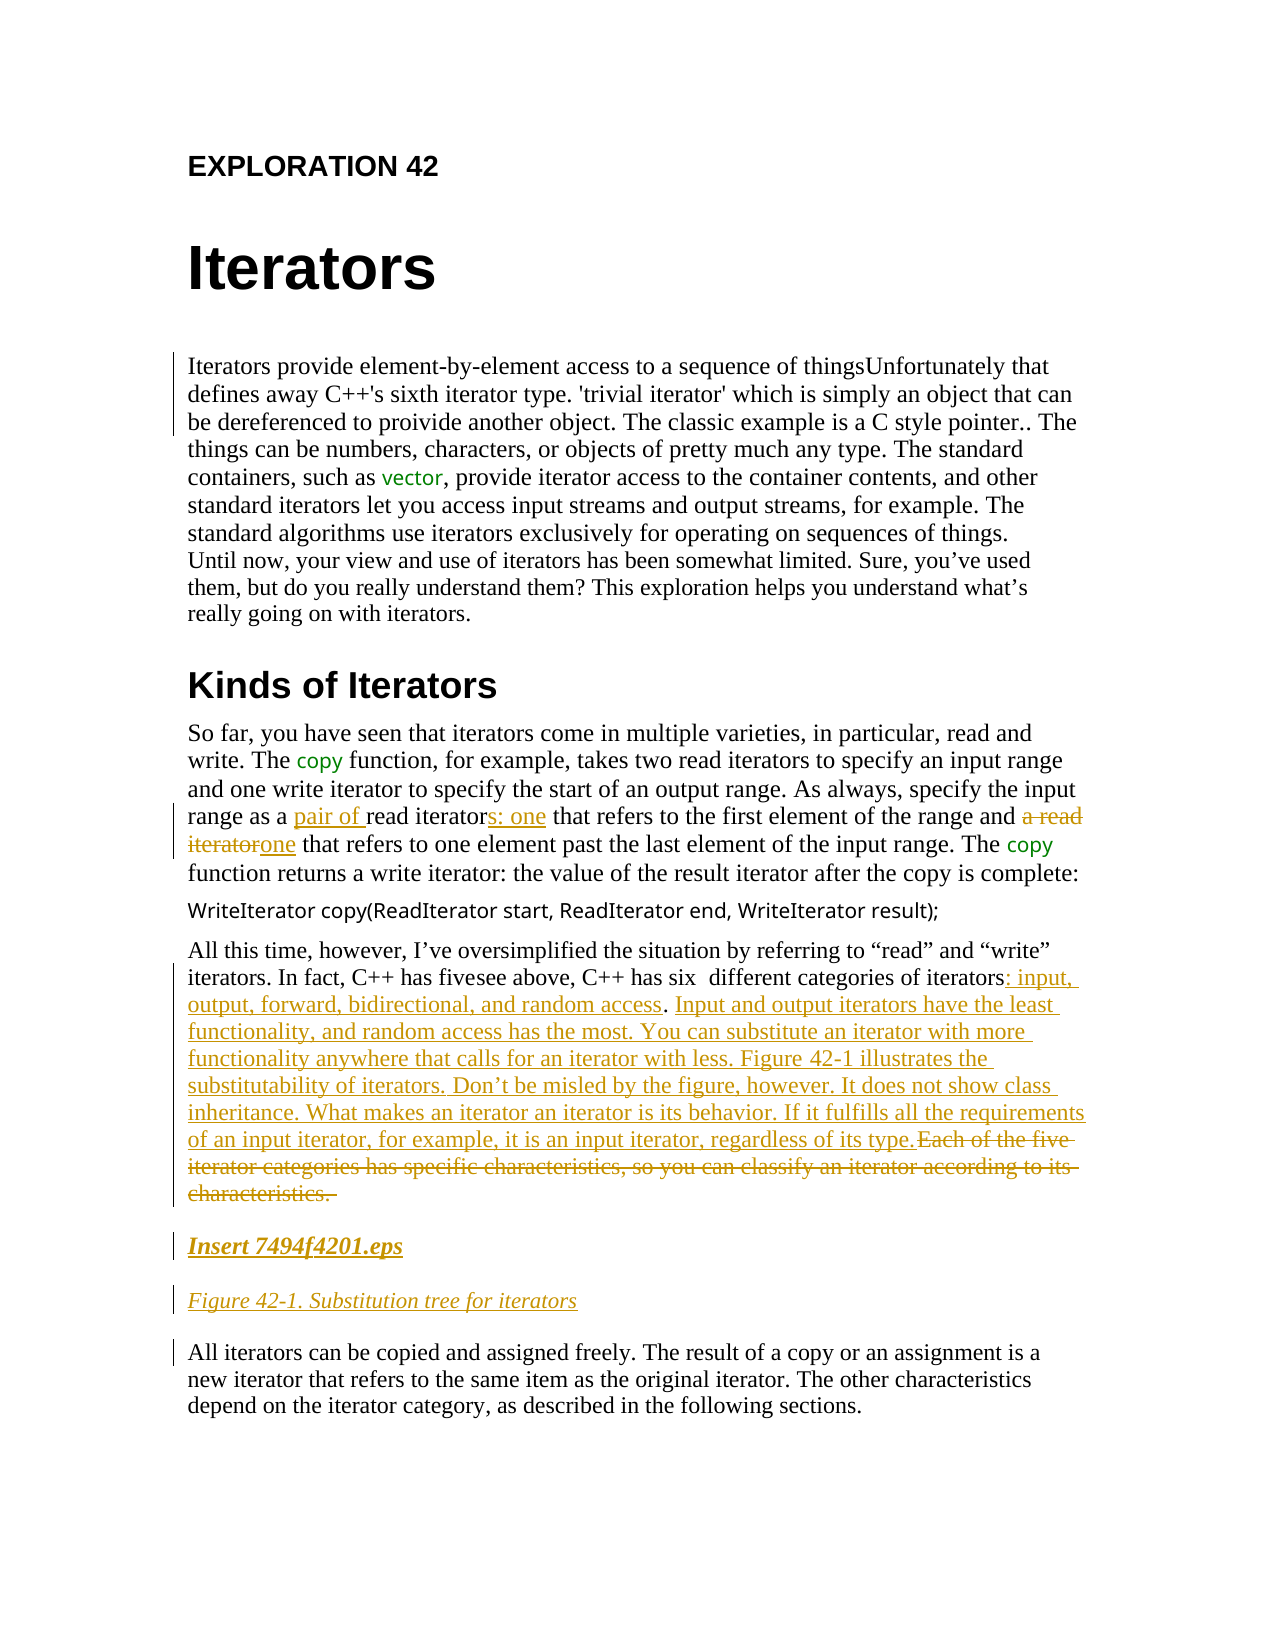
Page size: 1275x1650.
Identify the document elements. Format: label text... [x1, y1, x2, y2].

text Insert 7494f4201.eps [187, 1232, 1087, 1260]
text WriteIterator copy(ReadIterator start, ReadIterator end, WriteIterator result); [187, 899, 1072, 924]
text Until now, your view and use of iterators has been somewhat limited. Sure, you’ve used them, but do you really understand them? This exploration helps you understand what’s really going on with iterators. [187, 547, 1087, 627]
text So far, you have seen that iterators come in multiple varieties, in particular, read and write. The copy function, for example, takes two read iterators to specify an input range and one write iterator to specify the start of an output range. As always, specify the input range as a pair of read iterators: one that refers to the first element of the range and one that refers to one element past the last element of the input range. The copy function returns a write iterator: the value of the result iterator after the copy is complete: [187, 719, 1087, 886]
text Figure 42-1. Substitution tree for iterators [187, 1285, 1087, 1314]
text Iterators provide element-by-element access to a sequence of thingsUnfortunately that defines away C++'s sixth iterator type. 'trivial iterator' which is simply an object that can be dereferenced to proivide another object. The classic example is a C style pointer.. The things can be numbers, characters, or objects of pretty much any type. The standard containers, such as vector, provide iterator access to the container contents, and other standard iterators let you access input streams and output streams, for example. The standard algorithms use iterators exclusively for operating on sequences of things. [187, 352, 1087, 547]
text All this time, however, I’ve oversimplified the situation by referring to “read” and “write” iterators. In fact, C++ has fivesee above, C++ has six different categories of iterators: input, output, forward, bidirectional, and random access. Input and output iterators have the least functionality, and random access has the most. You can substitute an iterator with more functionality anywhere that calls for an iterator with less. Figure 42-1 illustrates the substitutability of iterators. Don’t be misled by the figure, however. It does not show class inheritance. What makes an iterator an iterator is its behavior. If it fulfills all the requirements of an input iterator, for example, it is an input iterator, regardless of its type. [187, 936, 1087, 1207]
text All iterators can be copied and assigned freely. The result of a copy or an assignment is a new iterator that refers to the same item as the original iterator. The other characteristics depend on the iterator category, as described in the following sections. [187, 1339, 1087, 1419]
title Iterators [187, 233, 1087, 302]
subtitle Kinds of Iterators [187, 664, 1087, 706]
text Exploration 42 [187, 150, 1087, 183]
